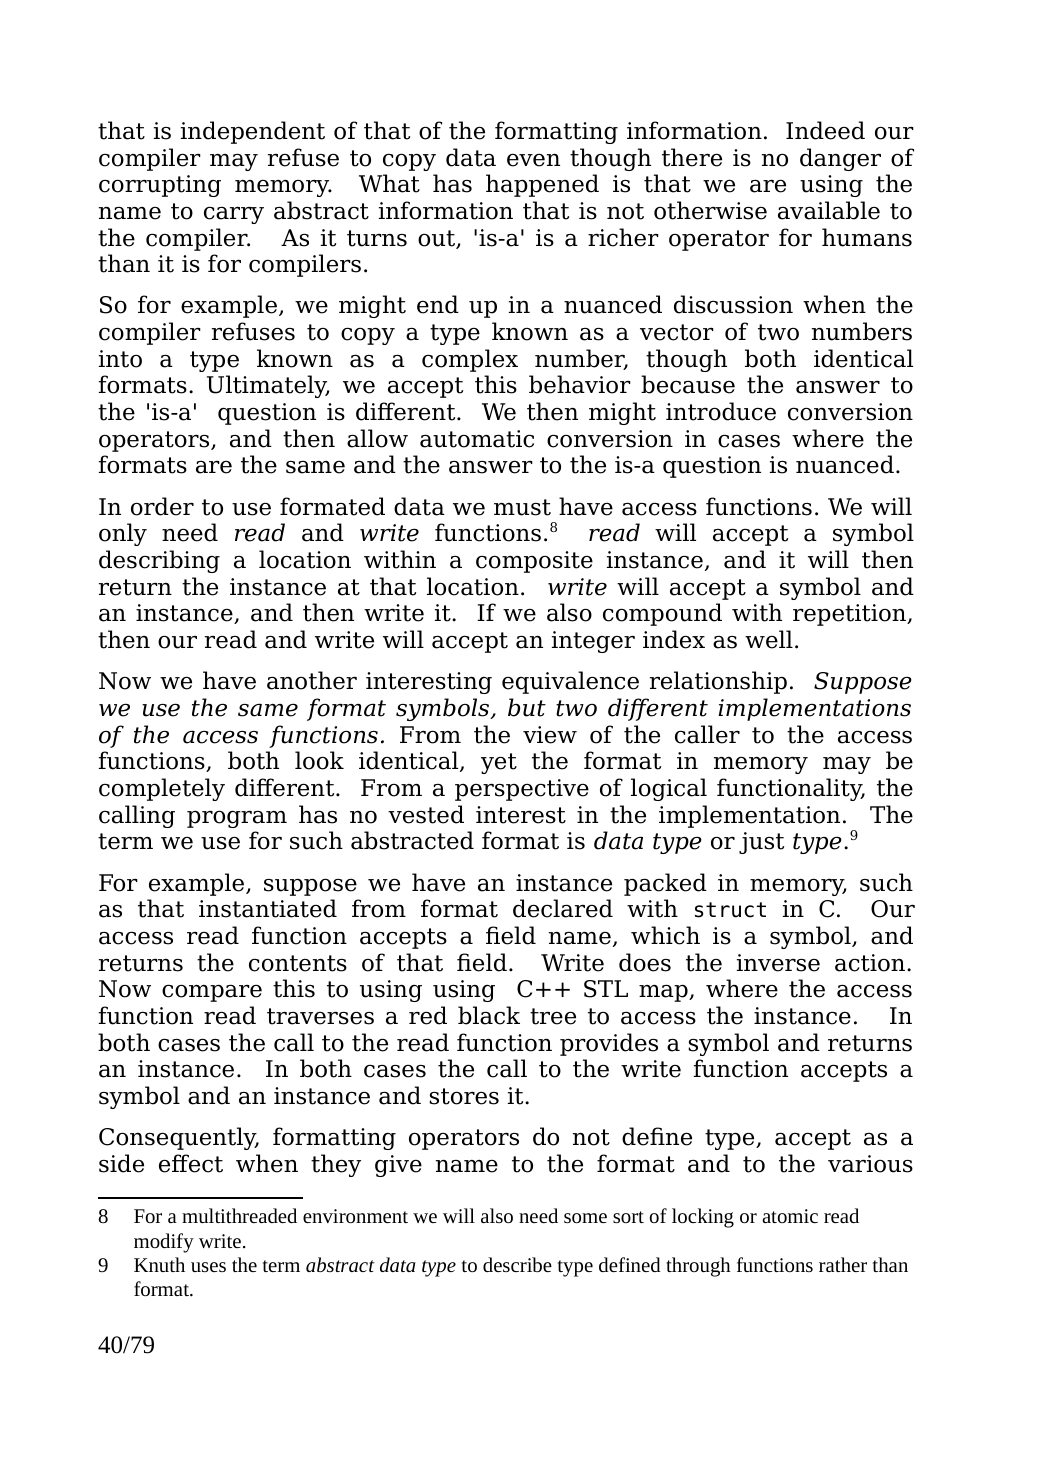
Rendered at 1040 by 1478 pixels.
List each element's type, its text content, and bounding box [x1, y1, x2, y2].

text So for example, we might end up in a nuanced discussion when the compiler refuses to copy a type known as a vector of two numbers into a type known as a complex number, though both identical formats. Ultimately, we accept this behavior because the answer to the 'is-a' question is different. We then might introduce conversion operators, and then allow automatic conversion in cases where the formats are the same and the answer to the is-a question is nuanced. [98, 293, 914, 479]
text Consequently, formatting operators do not define type, accept as a side effect when they give name to the format and to the various [98, 1124, 914, 1178]
text For a multithreaded environment we will also need some sort of locking or atomic read modify write. [98, 1204, 914, 1253]
text Knuth uses the term abstract data type to describe type defined through functions rather than format. [98, 1253, 914, 1301]
text For example, suppose we have an instance packed in memory, such as that instantiated from format declared with struct in C. Our access read function accepts a field name, which is a symbol, and returns the contents of that field. Write does the inverse action. Now compare this to using using C++ STL map, where the access function read traverses a red black tree to access the instance. In both cases the call to the read function provides a symbol and returns an instance. In both cases the call to the write function accepts a symbol and an instance and stores it. [98, 870, 914, 1110]
text Now we have another interesting equivalence relationship. Suppose we use the same format symbols, but two different implementations of the access functions. From the view of the caller to the access functions, both look identical, yet the format in memory may be completely different. From a perspective of logical functionality, the calling program has no vested interest in the implementation. The term we use for such abstracted format is data type or just type. [98, 668, 914, 855]
text In order to use formated data we must have access functions. We will only need read and write functions. read will accept a symbol describing a location within a composite instance, and it will then return the instance at that location. write will accept a symbol and an instance, and then write it. If we also compound with repetition, then our read and write will accept an integer index as well. [98, 494, 914, 654]
text that is independent of that of the formatting information. Indeed our compiler may refuse to copy data even though there is no danger of corrupting memory. What has happened is that we are using the name to carry abstract information that is not otherwise available to the compiler. As it turns out, 'is-a' is a richer operator for humans than it is for compilers. [98, 118, 914, 278]
